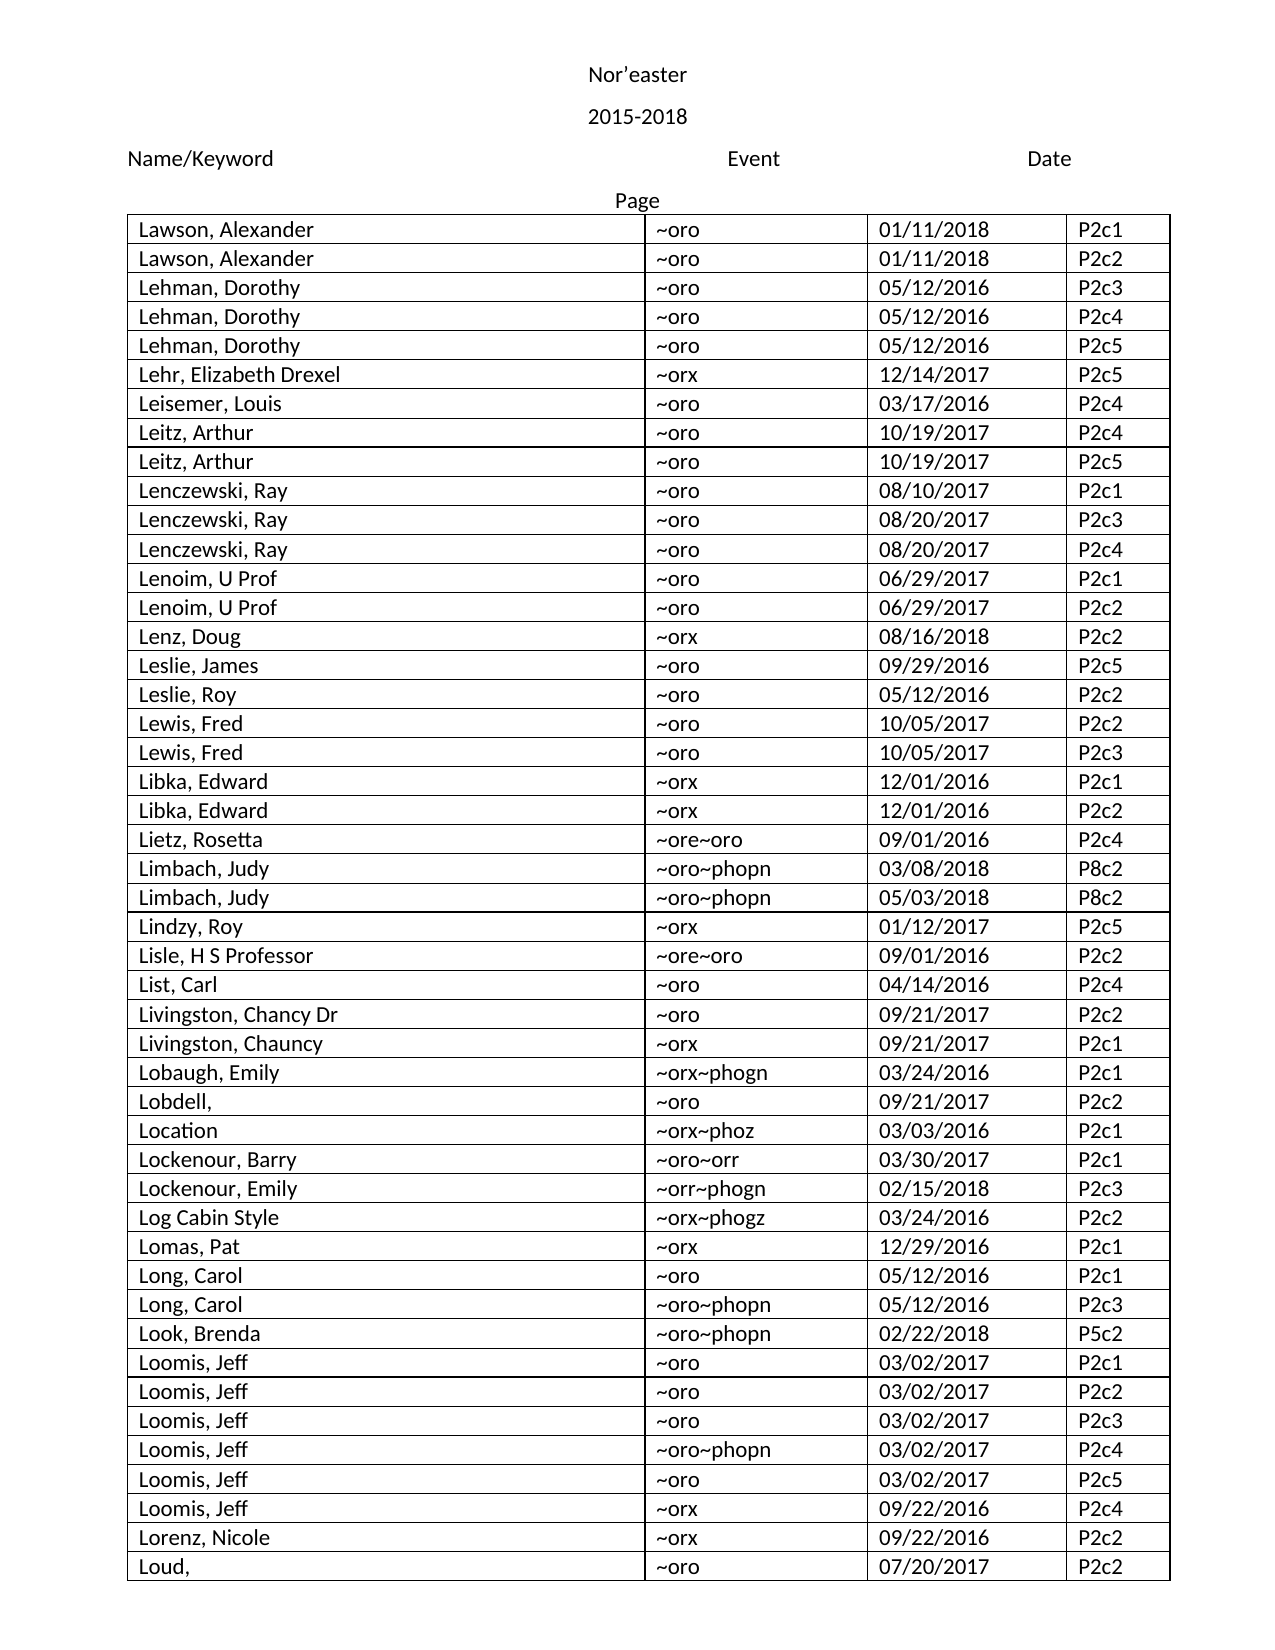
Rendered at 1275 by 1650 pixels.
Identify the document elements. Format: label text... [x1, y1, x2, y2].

table_cell P2c2 [1067, 942, 1169, 969]
table_cell Leisemer, Louis [128, 389, 644, 417]
table_cell Loomis, Jeff [128, 1349, 644, 1376]
table_cell Location [128, 1116, 644, 1144]
table_cell Libka, Edward [128, 767, 644, 795]
table_cell 09/01/2016 [868, 942, 1066, 969]
table_cell ~oro [646, 302, 867, 330]
table_cell P2c3 [1067, 1407, 1169, 1434]
table_cell P2c1 [1067, 1116, 1169, 1144]
table_cell 01/11/2018 [868, 215, 1066, 243]
table_cell 03/17/2016 [868, 389, 1066, 417]
table_cell 10/05/2017 [868, 738, 1066, 766]
table_cell Loomis, Jeff [128, 1436, 644, 1464]
table_cell Lockenour, Barry [128, 1145, 644, 1173]
table_cell ~orx [646, 1523, 867, 1551]
table_cell 03/03/2016 [868, 1116, 1066, 1144]
table_cell ~orx [646, 767, 867, 795]
table_cell P2c4 [1067, 535, 1169, 563]
table_cell ~ore~oro [646, 825, 867, 853]
table_cell P2c4 [1067, 419, 1169, 446]
table_cell P2c1 [1067, 1349, 1169, 1376]
table_cell Livingston, Chancy Dr [128, 1000, 644, 1028]
table_cell Lehman, Dorothy [128, 331, 644, 359]
table_cell ~orx~phogn [646, 1058, 867, 1086]
table_cell ~oro [646, 389, 867, 417]
table_cell 09/22/2016 [868, 1494, 1066, 1522]
table_cell Lenoim, U Prof [128, 564, 644, 592]
table_cell ~oro [646, 244, 867, 272]
table_cell 05/12/2016 [868, 331, 1066, 359]
table_cell ~ore~oro [646, 942, 867, 969]
table_cell 03/08/2018 [868, 854, 1066, 882]
table_cell ~oro~phopn [646, 1319, 867, 1347]
table_cell ~oro~phopn [646, 1436, 867, 1464]
table_cell Loomis, Jeff [128, 1378, 644, 1406]
table_cell P2c2 [1067, 1552, 1169, 1580]
table_cell ~oro [646, 215, 867, 243]
table_cell 08/10/2017 [868, 477, 1066, 504]
table_cell Lehman, Dorothy [128, 302, 644, 330]
table_cell ~oro [646, 651, 867, 679]
table_cell P2c5 [1067, 448, 1169, 476]
table_cell ~oro [646, 1000, 867, 1028]
table_cell P2c3 [1067, 1174, 1169, 1202]
table_cell ~orr~phogn [646, 1174, 867, 1202]
table_cell 05/12/2016 [868, 680, 1066, 708]
table_cell Limbach, Judy [128, 854, 644, 882]
table_cell Lenczewski, Ray [128, 506, 644, 534]
table_cell 01/12/2017 [868, 913, 1066, 941]
table_cell Leitz, Arthur [128, 419, 644, 446]
table_cell P2c4 [1067, 971, 1169, 999]
table_cell ~oro [646, 738, 867, 766]
table_cell ~oro [646, 564, 867, 592]
table_cell ~oro [646, 273, 867, 301]
table_cell P2c4 [1067, 825, 1169, 853]
table_cell 08/16/2018 [868, 622, 1066, 650]
table_cell 05/03/2018 [868, 884, 1066, 911]
table_cell ~oro [646, 1378, 867, 1406]
table_cell 06/29/2017 [868, 564, 1066, 592]
table_cell P2c2 [1067, 1203, 1169, 1231]
table_cell P2c1 [1067, 477, 1169, 504]
table_cell Lobdell, [128, 1087, 644, 1115]
table_cell Loomis, Jeff [128, 1407, 644, 1434]
table_cell P2c2 [1067, 1378, 1169, 1406]
table_cell ~oro [646, 477, 867, 504]
table_cell P8c2 [1067, 854, 1169, 882]
table_cell P2c4 [1067, 1494, 1169, 1522]
table_cell P2c5 [1067, 651, 1169, 679]
table_cell 05/12/2016 [868, 1261, 1066, 1289]
table_cell ~oro [646, 709, 867, 737]
table_cell 07/20/2017 [868, 1552, 1066, 1580]
table_cell 03/24/2016 [868, 1203, 1066, 1231]
table_cell ~oro [646, 331, 867, 359]
table_cell 12/14/2017 [868, 360, 1066, 388]
table_cell Lietz, Rosetta [128, 825, 644, 853]
table_cell Look, Brenda [128, 1319, 644, 1347]
table_cell Lawson, Alexander [128, 244, 644, 272]
table_cell Loud, [128, 1552, 644, 1580]
table_cell 03/30/2017 [868, 1145, 1066, 1173]
table_cell ~orx [646, 1029, 867, 1057]
table_cell Lorenz, Nicole [128, 1523, 644, 1551]
table_cell P2c3 [1067, 738, 1169, 766]
table_cell P2c5 [1067, 913, 1169, 941]
table_cell P8c2 [1067, 884, 1169, 911]
table_cell 05/12/2016 [868, 302, 1066, 330]
table_cell Lobaugh, Emily [128, 1058, 644, 1086]
table_cell Lockenour, Emily [128, 1174, 644, 1202]
table_cell 08/20/2017 [868, 506, 1066, 534]
table_cell Lenczewski, Ray [128, 477, 644, 504]
table_cell 02/15/2018 [868, 1174, 1066, 1202]
table_cell Lenczewski, Ray [128, 535, 644, 563]
table_cell P2c5 [1067, 331, 1169, 359]
table_cell P2c4 [1067, 1436, 1169, 1464]
table_cell P2c1 [1067, 1232, 1169, 1260]
table_cell ~oro [646, 506, 867, 534]
table_cell Long, Carol [128, 1261, 644, 1289]
table_cell P2c1 [1067, 1029, 1169, 1057]
table_cell 09/29/2016 [868, 651, 1066, 679]
table_cell ~oro [646, 1087, 867, 1115]
table_cell 10/05/2017 [868, 709, 1066, 737]
table_cell P2c4 [1067, 389, 1169, 417]
table_cell ~orx~phoz [646, 1116, 867, 1144]
table_cell 12/01/2016 [868, 767, 1066, 795]
table_cell 09/01/2016 [868, 825, 1066, 853]
table_cell 04/14/2016 [868, 971, 1066, 999]
table_cell Lindzy, Roy [128, 913, 644, 941]
table_cell P2c1 [1067, 564, 1169, 592]
table_cell Leslie, James [128, 651, 644, 679]
table_cell Loomis, Jeff [128, 1494, 644, 1522]
table_cell 09/22/2016 [868, 1523, 1066, 1551]
table_cell Long, Carol [128, 1290, 644, 1318]
table_cell P2c5 [1067, 360, 1169, 388]
table_cell 03/02/2017 [868, 1378, 1066, 1406]
table_cell P2c2 [1067, 796, 1169, 824]
table_cell List, Carl [128, 971, 644, 999]
table_cell ~orx [646, 360, 867, 388]
table_cell P2c3 [1067, 273, 1169, 301]
table_cell ~oro~phopn [646, 884, 867, 911]
table_cell P2c3 [1067, 506, 1169, 534]
table_cell Log Cabin Style [128, 1203, 644, 1231]
table_cell Lisle, H S Professor [128, 942, 644, 969]
table_cell 12/29/2016 [868, 1232, 1066, 1260]
table_cell Limbach, Judy [128, 884, 644, 911]
table_cell Libka, Edward [128, 796, 644, 824]
table_cell 03/02/2017 [868, 1349, 1066, 1376]
table_cell P2c2 [1067, 709, 1169, 737]
table_cell 09/21/2017 [868, 1029, 1066, 1057]
table_cell 12/01/2016 [868, 796, 1066, 824]
table_cell ~orx [646, 622, 867, 650]
table_cell ~oro [646, 1261, 867, 1289]
table_cell ~oro [646, 1407, 867, 1434]
table_cell 01/11/2018 [868, 244, 1066, 272]
table_cell P2c2 [1067, 622, 1169, 650]
table_cell Lenz, Doug [128, 622, 644, 650]
table_cell P2c2 [1067, 680, 1169, 708]
table_cell ~orx [646, 796, 867, 824]
table_cell 05/12/2016 [868, 273, 1066, 301]
table_cell ~orx~phogz [646, 1203, 867, 1231]
table_cell Livingston, Chauncy [128, 1029, 644, 1057]
table_cell ~oro~phopn [646, 854, 867, 882]
table_cell ~orx [646, 913, 867, 941]
table_cell Loomis, Jeff [128, 1465, 644, 1493]
table_cell Lewis, Fred [128, 709, 644, 737]
table_cell P5c2 [1067, 1319, 1169, 1347]
table_cell ~oro [646, 971, 867, 999]
table_cell 03/24/2016 [868, 1058, 1066, 1086]
table_cell 03/02/2017 [868, 1465, 1066, 1493]
table_cell P2c2 [1067, 593, 1169, 621]
table_cell ~orx [646, 1232, 867, 1260]
table_cell Lomas, Pat [128, 1232, 644, 1260]
table_cell P2c2 [1067, 1087, 1169, 1115]
table_cell P2c2 [1067, 244, 1169, 272]
table_cell P2c5 [1067, 1465, 1169, 1493]
table_cell 10/19/2017 [868, 448, 1066, 476]
table_cell ~orx [646, 1494, 867, 1522]
table_cell ~oro~phopn [646, 1290, 867, 1318]
table_cell 03/02/2017 [868, 1436, 1066, 1464]
table_cell P2c3 [1067, 1290, 1169, 1318]
table_cell ~oro [646, 593, 867, 621]
table_cell ~oro [646, 1552, 867, 1580]
table_cell P2c2 [1067, 1523, 1169, 1551]
table_cell Lewis, Fred [128, 738, 644, 766]
table_cell 06/29/2017 [868, 593, 1066, 621]
table_cell 03/02/2017 [868, 1407, 1066, 1434]
table_cell ~oro [646, 680, 867, 708]
table_cell Lehman, Dorothy [128, 273, 644, 301]
table_cell Lehr, Elizabeth Drexel [128, 360, 644, 388]
table_cell ~oro [646, 419, 867, 446]
table_cell ~oro [646, 1349, 867, 1376]
table_cell P2c1 [1067, 215, 1169, 243]
table_cell 02/22/2018 [868, 1319, 1066, 1347]
table_cell Leslie, Roy [128, 680, 644, 708]
table_cell P2c2 [1067, 1000, 1169, 1028]
table_cell Lawson, Alexander [128, 215, 644, 243]
table_cell ~oro [646, 448, 867, 476]
table_cell 09/21/2017 [868, 1000, 1066, 1028]
table_cell ~oro [646, 535, 867, 563]
table_cell P2c1 [1067, 1058, 1169, 1086]
table_cell 05/12/2016 [868, 1290, 1066, 1318]
table_cell Leitz, Arthur [128, 448, 644, 476]
table_cell P2c4 [1067, 302, 1169, 330]
table_cell 09/21/2017 [868, 1087, 1066, 1115]
table_cell ~oro~orr [646, 1145, 867, 1173]
table_cell ~oro [646, 1465, 867, 1493]
table_cell 08/20/2017 [868, 535, 1066, 563]
table_cell P2c1 [1067, 1261, 1169, 1289]
table_cell P2c1 [1067, 1145, 1169, 1173]
table_cell 10/19/2017 [868, 419, 1066, 446]
table_cell P2c1 [1067, 767, 1169, 795]
table_cell Lenoim, U Prof [128, 593, 644, 621]
